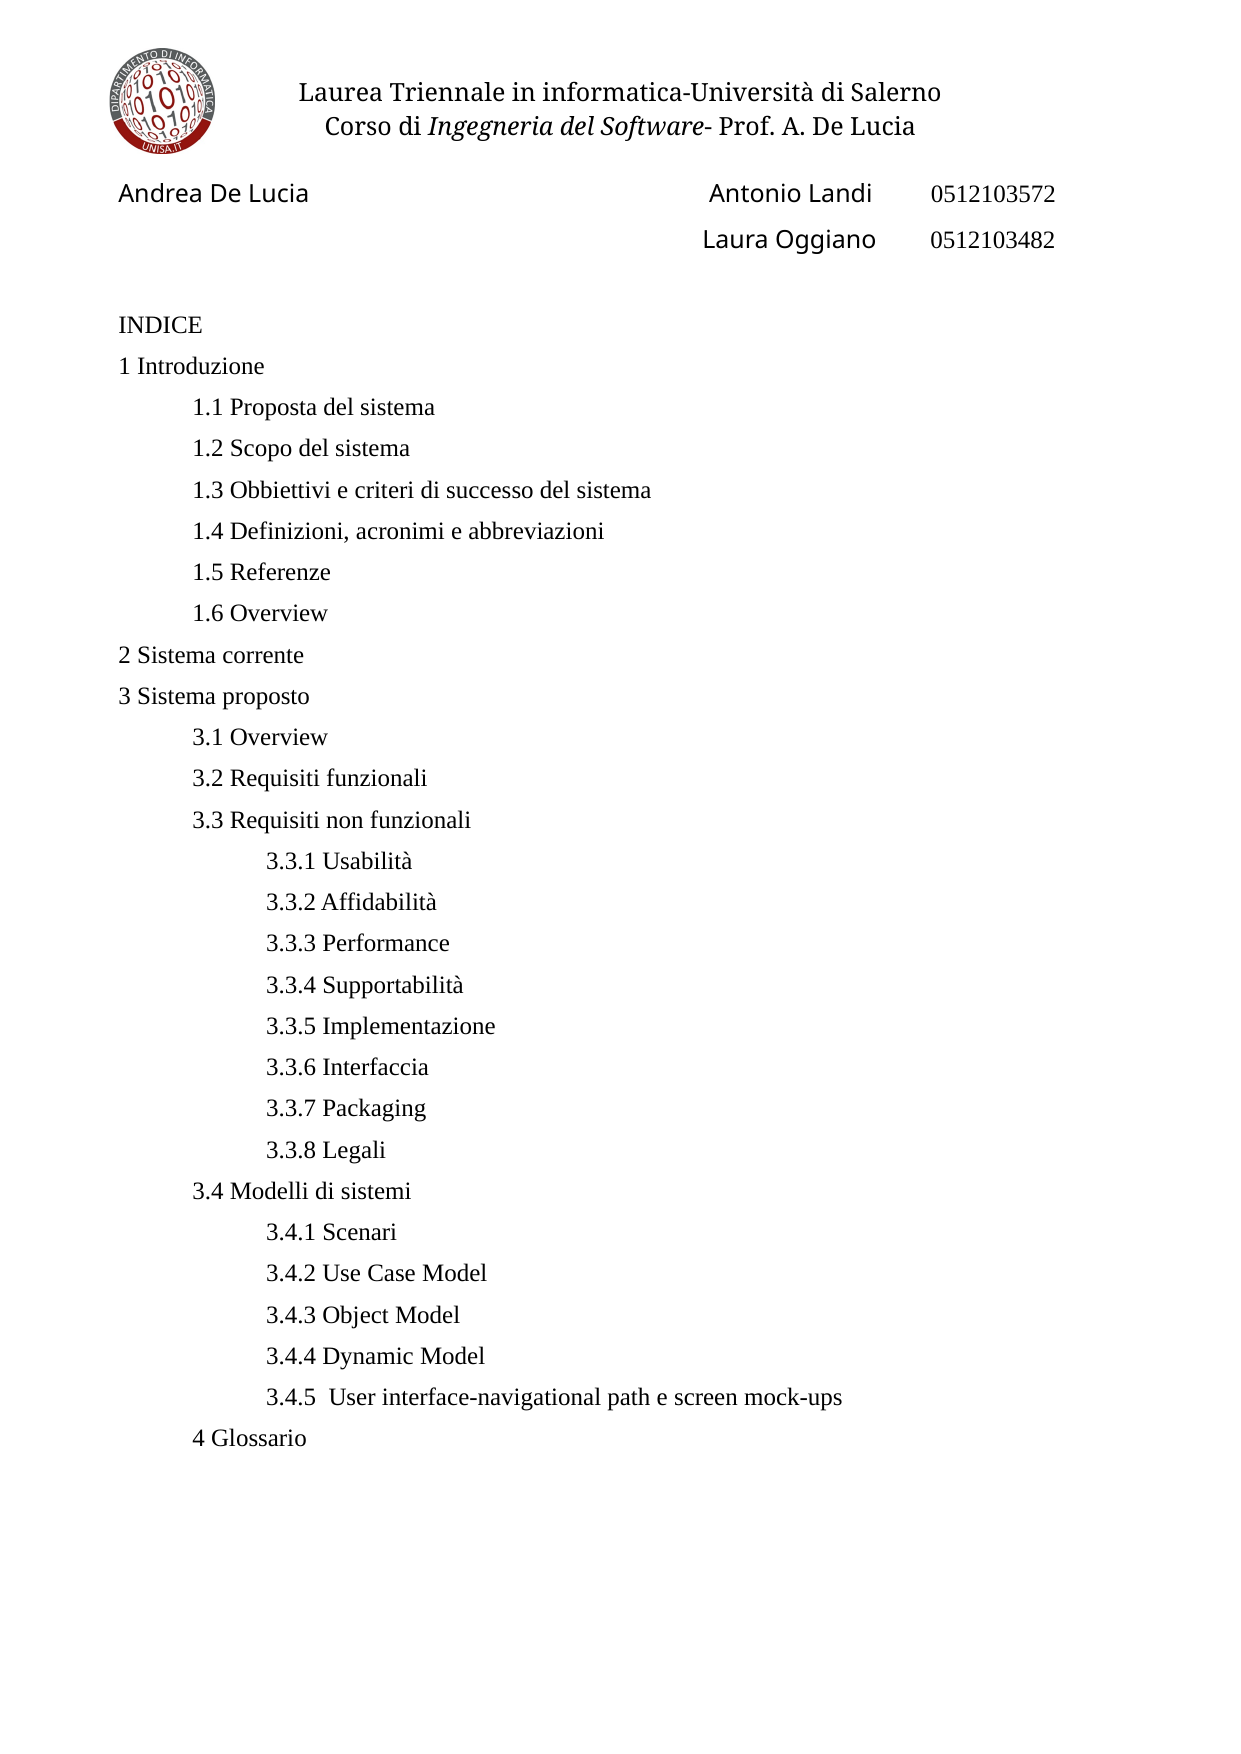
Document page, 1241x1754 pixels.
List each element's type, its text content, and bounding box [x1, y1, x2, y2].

text 3 Sistema proposto [118, 681, 1122, 710]
text 1.2 Scopo del sistema [118, 433, 1122, 462]
text 1.4 Definizioni, acronimi e abbreviazioni [118, 516, 1122, 545]
text 3.3.5 Implementazione [118, 1011, 1122, 1040]
text 3.2 Requisiti funzionali [118, 763, 1122, 792]
picture [109, 48, 215, 154]
text 3.3.6 Interfaccia [118, 1052, 1122, 1081]
text 3.1 Overview [118, 722, 1122, 751]
text 1.1 Proposta del sistema [118, 392, 1122, 421]
text 4 Glossario [118, 1423, 1122, 1452]
text 3.3.8 Legali [118, 1135, 1122, 1163]
text 3.3.3 Performance [118, 928, 1122, 957]
text 3.3.2 Affidabilità [118, 887, 1122, 916]
text 1.5 Referenze [118, 557, 1122, 586]
text 3.4.3 Object Model [118, 1300, 1122, 1328]
text 1.6 Overview [118, 598, 1122, 627]
text 3.3.4 Supportabilità [118, 970, 1122, 998]
text 3.4.2 Use Case Model [118, 1258, 1122, 1287]
text Andrea De Lucia Antonio Landi 0512103572 [118, 175, 1122, 209]
text Laura Oggiano 0512103482 [118, 222, 1122, 256]
text 2 Sistema corrente [118, 640, 1122, 668]
text 1.3 Obbiettivi e criteri di successo del sistema [118, 475, 1122, 503]
text 3.4 Modelli di sistemi [118, 1176, 1122, 1205]
text 1 Introduzione [118, 351, 1122, 380]
text 3.3 Requisiti non funzionali [118, 805, 1122, 833]
text 3.3.7 Packaging [118, 1093, 1122, 1122]
text 3.4.4 Dynamic Model [118, 1341, 1122, 1370]
text 3.3.1 Usabilità [118, 846, 1122, 875]
text 3.4.1 Scenari [118, 1217, 1122, 1246]
text INDICE [118, 310, 1122, 338]
text 3.4.5 User interface-navigational path e screen mock-ups [118, 1382, 1122, 1411]
